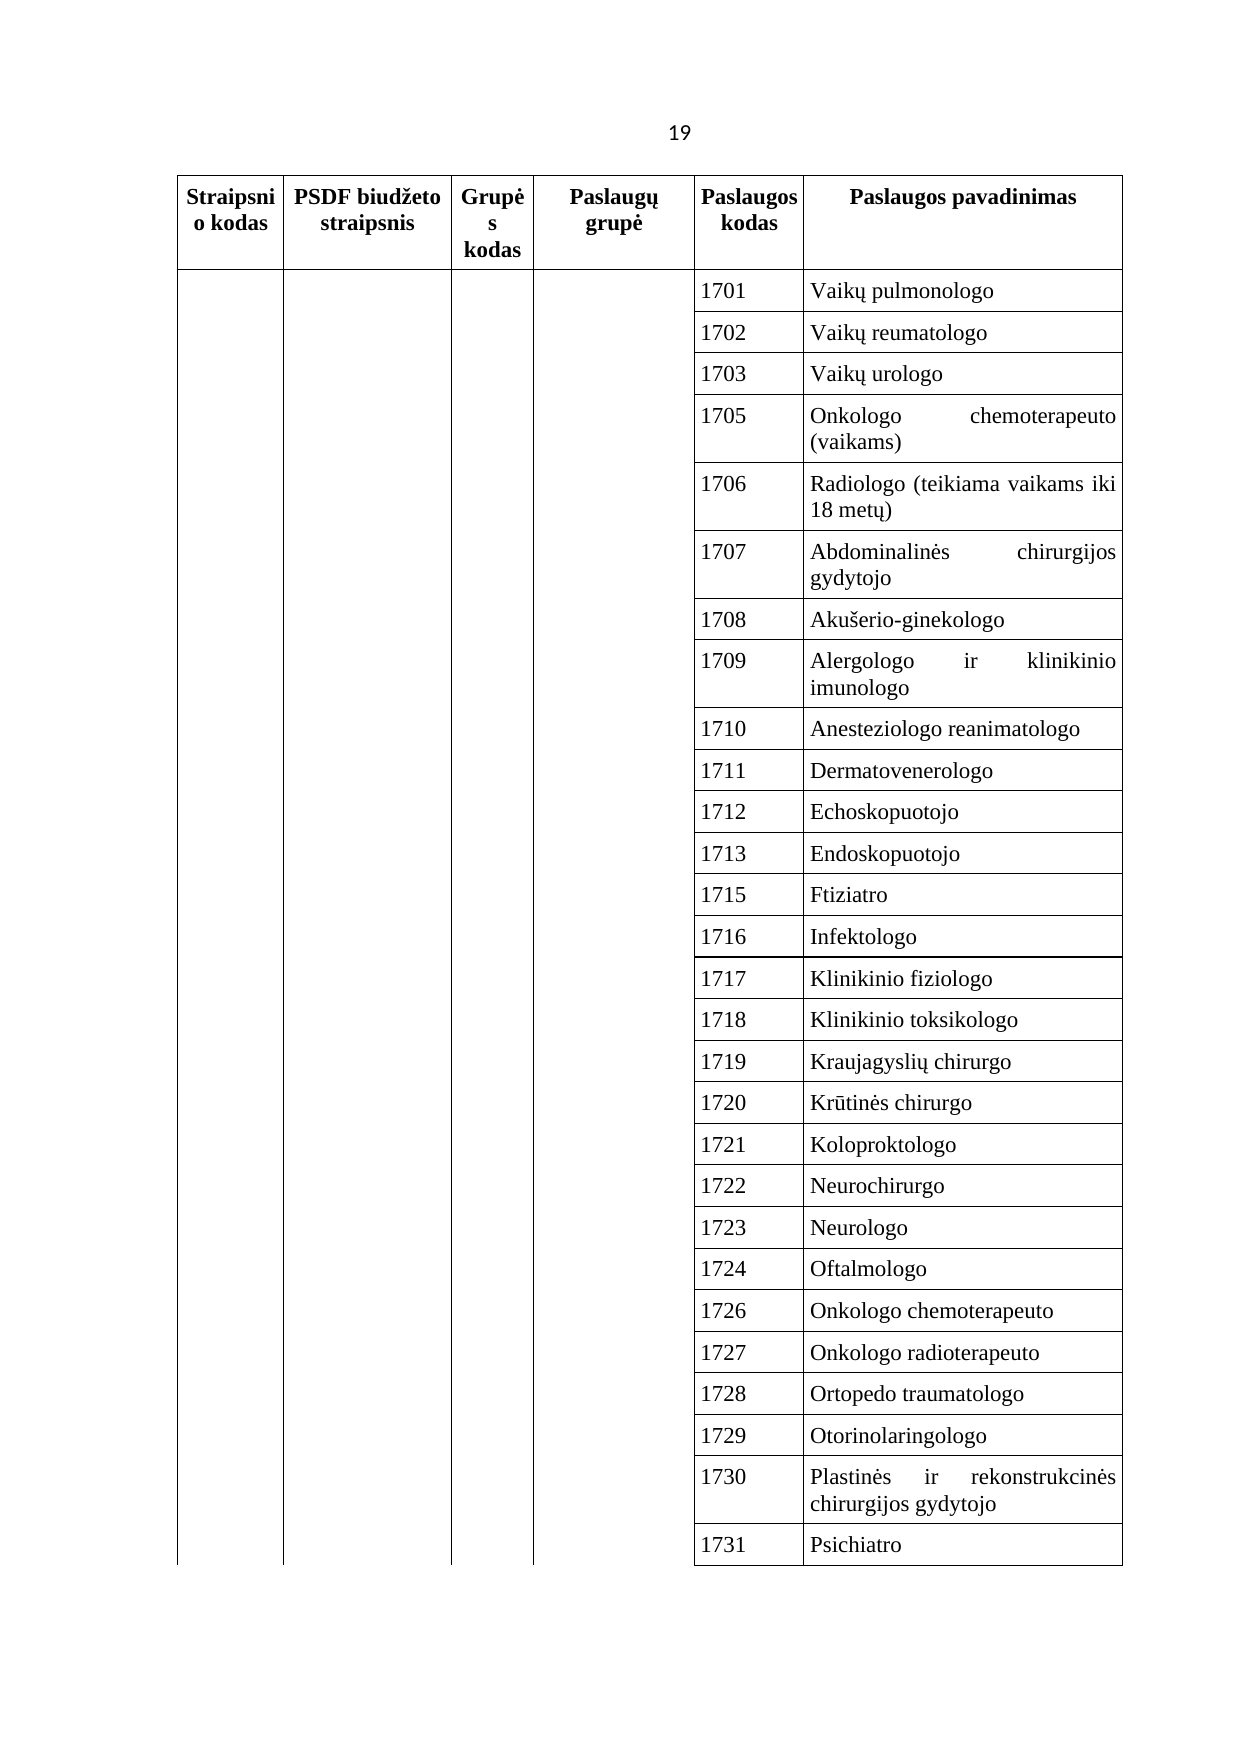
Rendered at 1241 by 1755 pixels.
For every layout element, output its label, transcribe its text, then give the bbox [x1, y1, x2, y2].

table_cell [452, 1455, 533, 1523]
table_cell [178, 1123, 283, 1164]
table_cell Klinikinio toksikologo [804, 999, 1122, 1039]
table_cell [452, 394, 533, 462]
table_cell [178, 530, 283, 598]
table_cell Akušerio-ginekologo [804, 599, 1122, 639]
table_cell [284, 1414, 451, 1455]
table_cell Koloproktologo [804, 1124, 1122, 1164]
table_cell [452, 956, 533, 998]
table_cell [284, 1164, 451, 1206]
table_cell [178, 639, 283, 707]
table_cell 1706 [695, 463, 803, 530]
table_cell Infektologo [804, 916, 1122, 956]
table_cell [534, 998, 694, 1039]
table_cell [452, 598, 533, 639]
table_cell [284, 1523, 451, 1565]
table_cell [452, 462, 533, 530]
table_cell [452, 1164, 533, 1206]
table_cell Neurologo [804, 1207, 1122, 1247]
table_cell [284, 1040, 451, 1081]
table_cell [452, 1081, 533, 1123]
table_cell [452, 1206, 533, 1247]
table_cell [452, 1248, 533, 1289]
table_cell [534, 1164, 694, 1206]
table_cell Vaikų pulmonologo [804, 270, 1122, 311]
table_cell 1702 [695, 312, 803, 352]
table_cell Anesteziologo reanimatologo [804, 708, 1122, 749]
table_cell [284, 1372, 451, 1414]
table_cell [284, 639, 451, 707]
table_cell [178, 707, 283, 749]
table_cell 1712 [695, 791, 803, 832]
table_cell [452, 707, 533, 749]
table_cell [534, 639, 694, 707]
table_cell [452, 832, 533, 873]
table_cell [178, 598, 283, 639]
table_cell 1710 [695, 708, 803, 749]
table_cell Vaikų urologo [804, 353, 1122, 394]
table_cell [178, 1248, 283, 1289]
table_cell Abdominalinės chirurgijos gydytojo [804, 531, 1122, 598]
table_cell [178, 998, 283, 1039]
table_cell Onkologo radioterapeuto [804, 1332, 1122, 1372]
table_cell [284, 790, 451, 832]
table_cell [452, 790, 533, 832]
table_cell 1731 [695, 1524, 803, 1565]
table_cell 1713 [695, 833, 803, 873]
table_cell Endoskopuotojo [804, 833, 1122, 873]
table_cell [178, 311, 283, 352]
table_cell 1724 [695, 1249, 803, 1289]
table_cell Ftiziatro [804, 874, 1122, 915]
table_cell [178, 1455, 283, 1523]
table_cell [178, 352, 283, 394]
table_cell [284, 270, 451, 311]
table_cell [534, 832, 694, 873]
table_cell [284, 956, 451, 998]
table_cell 1723 [695, 1207, 803, 1247]
table_cell [284, 394, 451, 462]
table_cell Onkologo chemoterapeuto [804, 1290, 1122, 1331]
table_cell Alergologo ir klinikinio imunologo [804, 640, 1122, 707]
table_cell 1719 [695, 1041, 803, 1081]
table_cell 1711 [695, 750, 803, 790]
table_cell Krūtinės chirurgo [804, 1082, 1122, 1123]
table_cell [178, 1331, 283, 1372]
table_cell Echoskopuotojo [804, 791, 1122, 832]
table_cell 1709 [695, 640, 803, 707]
table_cell 1728 [695, 1373, 803, 1414]
table_cell [452, 915, 533, 956]
table_cell [452, 1331, 533, 1372]
table_cell [534, 1455, 694, 1523]
table_cell [534, 394, 694, 462]
table_cell 1730 [695, 1456, 803, 1523]
table_cell Radiologo (teikiama vaikams iki 18 metų) [804, 463, 1122, 530]
table_cell [284, 1331, 451, 1372]
table_cell 1708 [695, 599, 803, 639]
table_cell [534, 790, 694, 832]
table_cell [534, 1414, 694, 1455]
table_cell [178, 1414, 283, 1455]
table_cell [534, 598, 694, 639]
table_cell [284, 998, 451, 1039]
table_cell [178, 462, 283, 530]
table_cell 1720 [695, 1082, 803, 1123]
table_cell [284, 873, 451, 915]
table_cell 1707 [695, 531, 803, 598]
table_cell [452, 1414, 533, 1455]
table_cell [284, 915, 451, 956]
table_cell [178, 915, 283, 956]
table_cell [534, 873, 694, 915]
table_cell 1729 [695, 1415, 803, 1455]
table_cell [452, 352, 533, 394]
table_cell [452, 1040, 533, 1081]
table_cell 1705 [695, 395, 803, 462]
table_cell [452, 1523, 533, 1565]
table_cell [534, 1523, 694, 1565]
table_cell [534, 956, 694, 998]
table_cell [534, 1331, 694, 1372]
table_cell [534, 1372, 694, 1414]
table_cell [452, 1372, 533, 1414]
table_header PSDF biudžeto straipsnis [284, 176, 451, 269]
table_cell [178, 1081, 283, 1123]
table_cell [534, 1289, 694, 1331]
table_header Paslaugos pavadinimas [804, 176, 1122, 269]
table_cell 1717 [695, 958, 803, 998]
table_cell [534, 915, 694, 956]
table_cell [284, 832, 451, 873]
table_cell Klinikinio fiziologo [804, 958, 1122, 998]
table_cell Kraujagyslių chirurgo [804, 1041, 1122, 1081]
table_cell [178, 1372, 283, 1414]
table_cell [178, 394, 283, 462]
table_cell [534, 707, 694, 749]
table_cell [534, 1123, 694, 1164]
table_cell [534, 1040, 694, 1081]
table_cell [178, 1040, 283, 1081]
table_cell [452, 998, 533, 1039]
table_cell [534, 270, 694, 311]
table_cell 1701 [695, 270, 803, 311]
table_cell [284, 598, 451, 639]
table_cell Psichiatro [804, 1524, 1122, 1565]
table_cell [178, 1164, 283, 1206]
table_cell [284, 1289, 451, 1331]
table_cell 1718 [695, 999, 803, 1039]
table_cell [284, 530, 451, 598]
table_cell 1727 [695, 1332, 803, 1372]
table_cell [534, 1248, 694, 1289]
table_cell [534, 530, 694, 598]
table_cell 1703 [695, 353, 803, 394]
table_cell [178, 270, 283, 311]
table_cell [178, 790, 283, 832]
table_cell [534, 311, 694, 352]
table_cell [534, 352, 694, 394]
table_cell [452, 1289, 533, 1331]
table_header Grupės kodas [452, 176, 533, 269]
table_cell [534, 462, 694, 530]
table_cell [534, 1081, 694, 1123]
table_cell [284, 749, 451, 790]
table_cell [534, 749, 694, 790]
table_cell 1716 [695, 916, 803, 956]
table_cell [452, 873, 533, 915]
table_cell [178, 1523, 283, 1565]
table_cell [178, 956, 283, 998]
table_cell [284, 352, 451, 394]
table_cell [284, 1123, 451, 1164]
table_cell [178, 832, 283, 873]
table_header Paslaugos kodas [695, 176, 803, 269]
table_cell [452, 1123, 533, 1164]
table_cell [178, 749, 283, 790]
table_cell 1715 [695, 874, 803, 915]
table_cell [178, 1289, 283, 1331]
table_cell [284, 311, 451, 352]
table_cell 1721 [695, 1124, 803, 1164]
table_cell [452, 530, 533, 598]
table_cell [284, 1081, 451, 1123]
table_header Straipsnio kodas [178, 176, 283, 269]
table_cell 1726 [695, 1290, 803, 1331]
table_cell Oftalmologo [804, 1249, 1122, 1289]
table_cell [284, 1455, 451, 1523]
table_cell [284, 707, 451, 749]
table_cell [452, 270, 533, 311]
table_cell Vaikų reumatologo [804, 312, 1122, 352]
table_cell [284, 462, 451, 530]
table_cell [284, 1206, 451, 1247]
table_cell [452, 749, 533, 790]
table_cell Onkologo chemoterapeuto (vaikams) [804, 395, 1122, 462]
table_cell [452, 311, 533, 352]
table_cell [284, 1248, 451, 1289]
table_cell Ortopedo traumatologo [804, 1373, 1122, 1414]
table_cell Dermatovenerologo [804, 750, 1122, 790]
table_header Paslaugų grupė [534, 176, 694, 269]
table_cell Otorinolaringologo [804, 1415, 1122, 1455]
table_cell Neurochirurgo [804, 1165, 1122, 1206]
table_cell [534, 1206, 694, 1247]
table_cell [452, 639, 533, 707]
table_cell [178, 1206, 283, 1247]
table_cell 1722 [695, 1165, 803, 1206]
table_cell [178, 873, 283, 915]
table_cell Plastinės ir rekonstrukcinės chirurgijos gydytojo [804, 1456, 1122, 1523]
